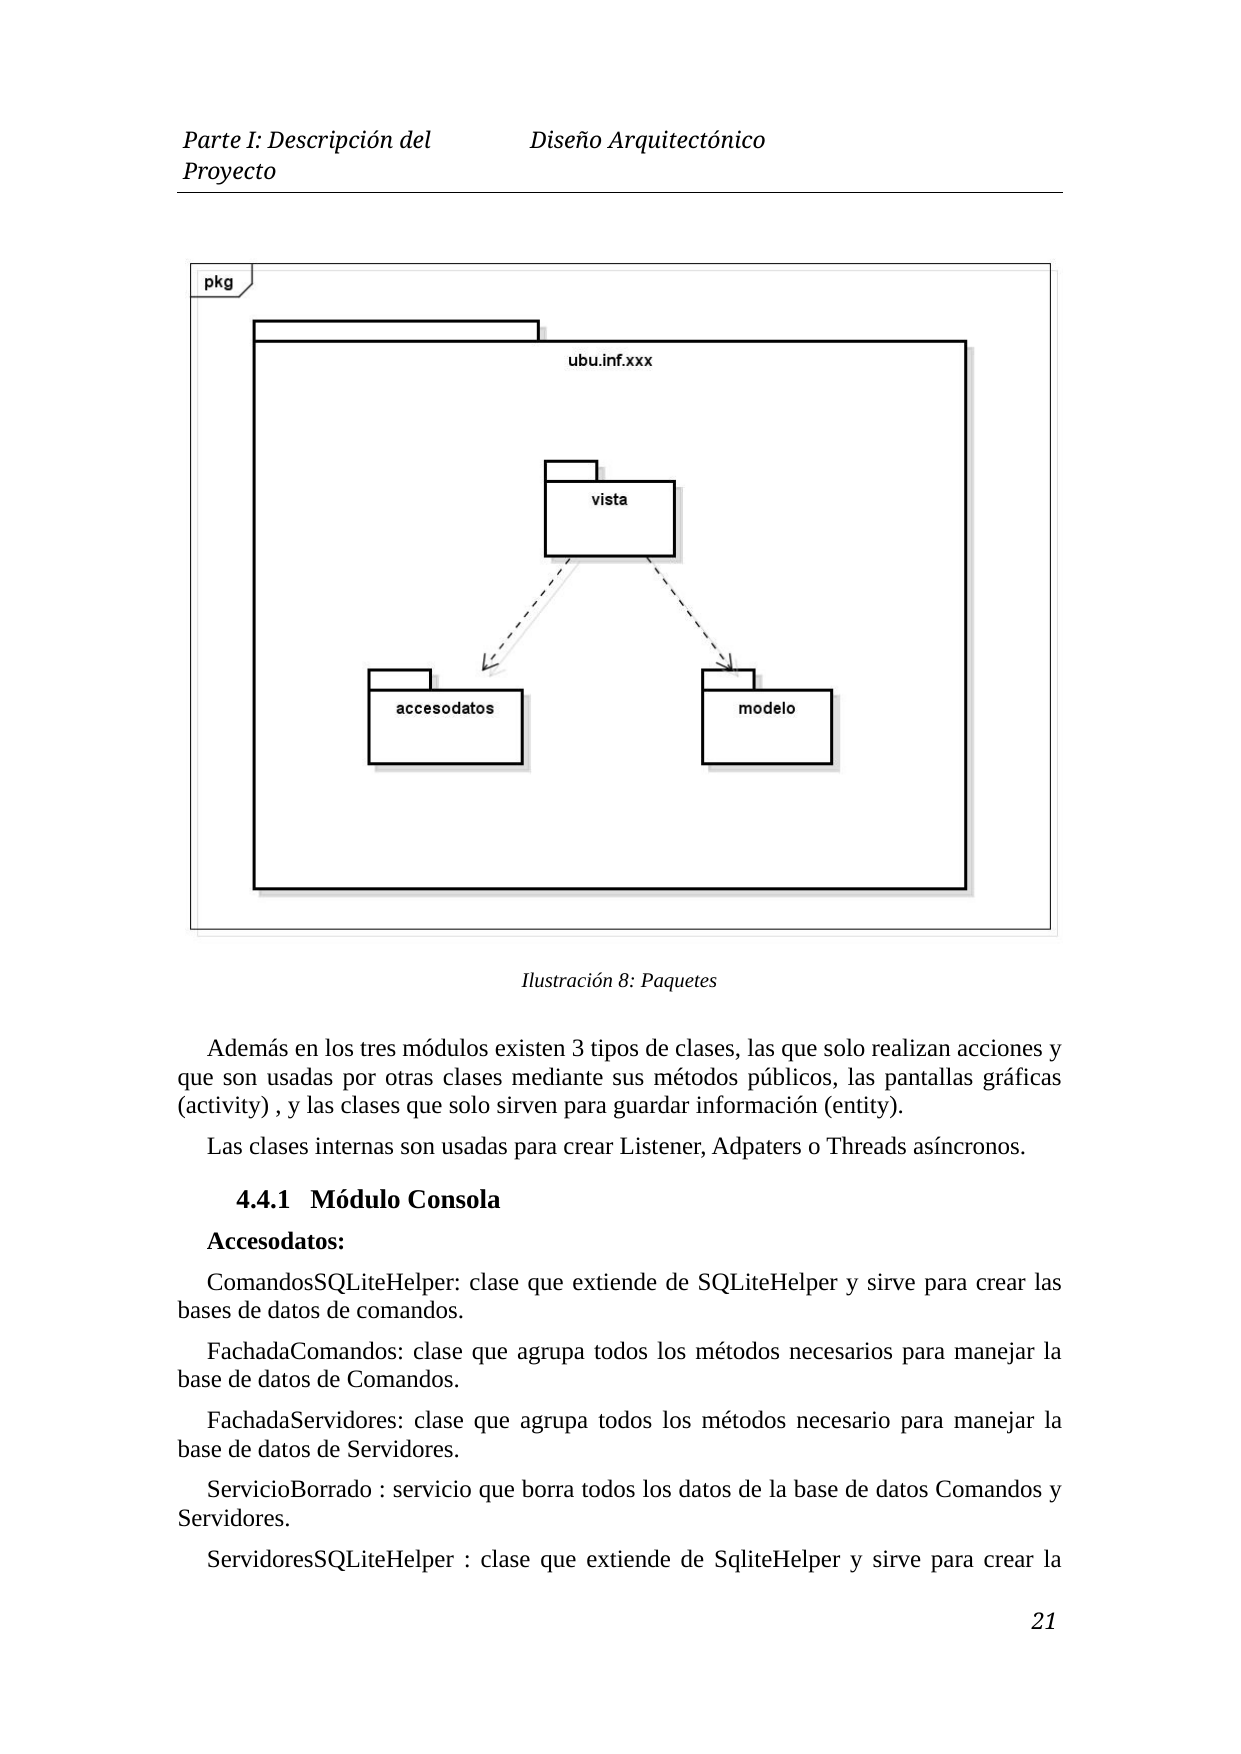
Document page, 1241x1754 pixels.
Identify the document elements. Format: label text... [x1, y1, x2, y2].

text Ilustración 8: Paquetes [177, 969, 1063, 992]
text Accesodatos: [177, 1226, 1063, 1255]
text FachadaServidores: clase que agrupa todos los métodos necesario para manejar la base de datos de Servidores. [177, 1405, 1063, 1463]
text ServidoresSQLiteHelper : clase que extiende de SqliteHelper y sirve para crear la [177, 1544, 1063, 1572]
text ComandosSQLiteHelper: clase que extiende de SQLiteHelper y sirve para crear las bases de datos de comandos. [177, 1267, 1063, 1324]
text FachadaComandos: clase que agrupa todos los métodos necesarios para manejar la base de datos de Comandos. [177, 1336, 1063, 1393]
picture [177, 250, 1064, 969]
text Las clases internas son usadas para crear Listener, Adpaters o Threads asíncronos. [177, 1131, 1063, 1159]
subtitle Módulo Consola [236, 1183, 1004, 1214]
text Además en los tres módulos existen 3 tipos de clases, las que solo realizan acciones y que son usadas por otras clases mediante sus métodos públicos, las pantallas gráficas (activity) , y las clases que solo sirven para guardar información (entity). [177, 1033, 1063, 1119]
text ServicioBorrado : servicio que borra todos los datos de la base de datos Comandos y Servidores. [177, 1474, 1063, 1532]
